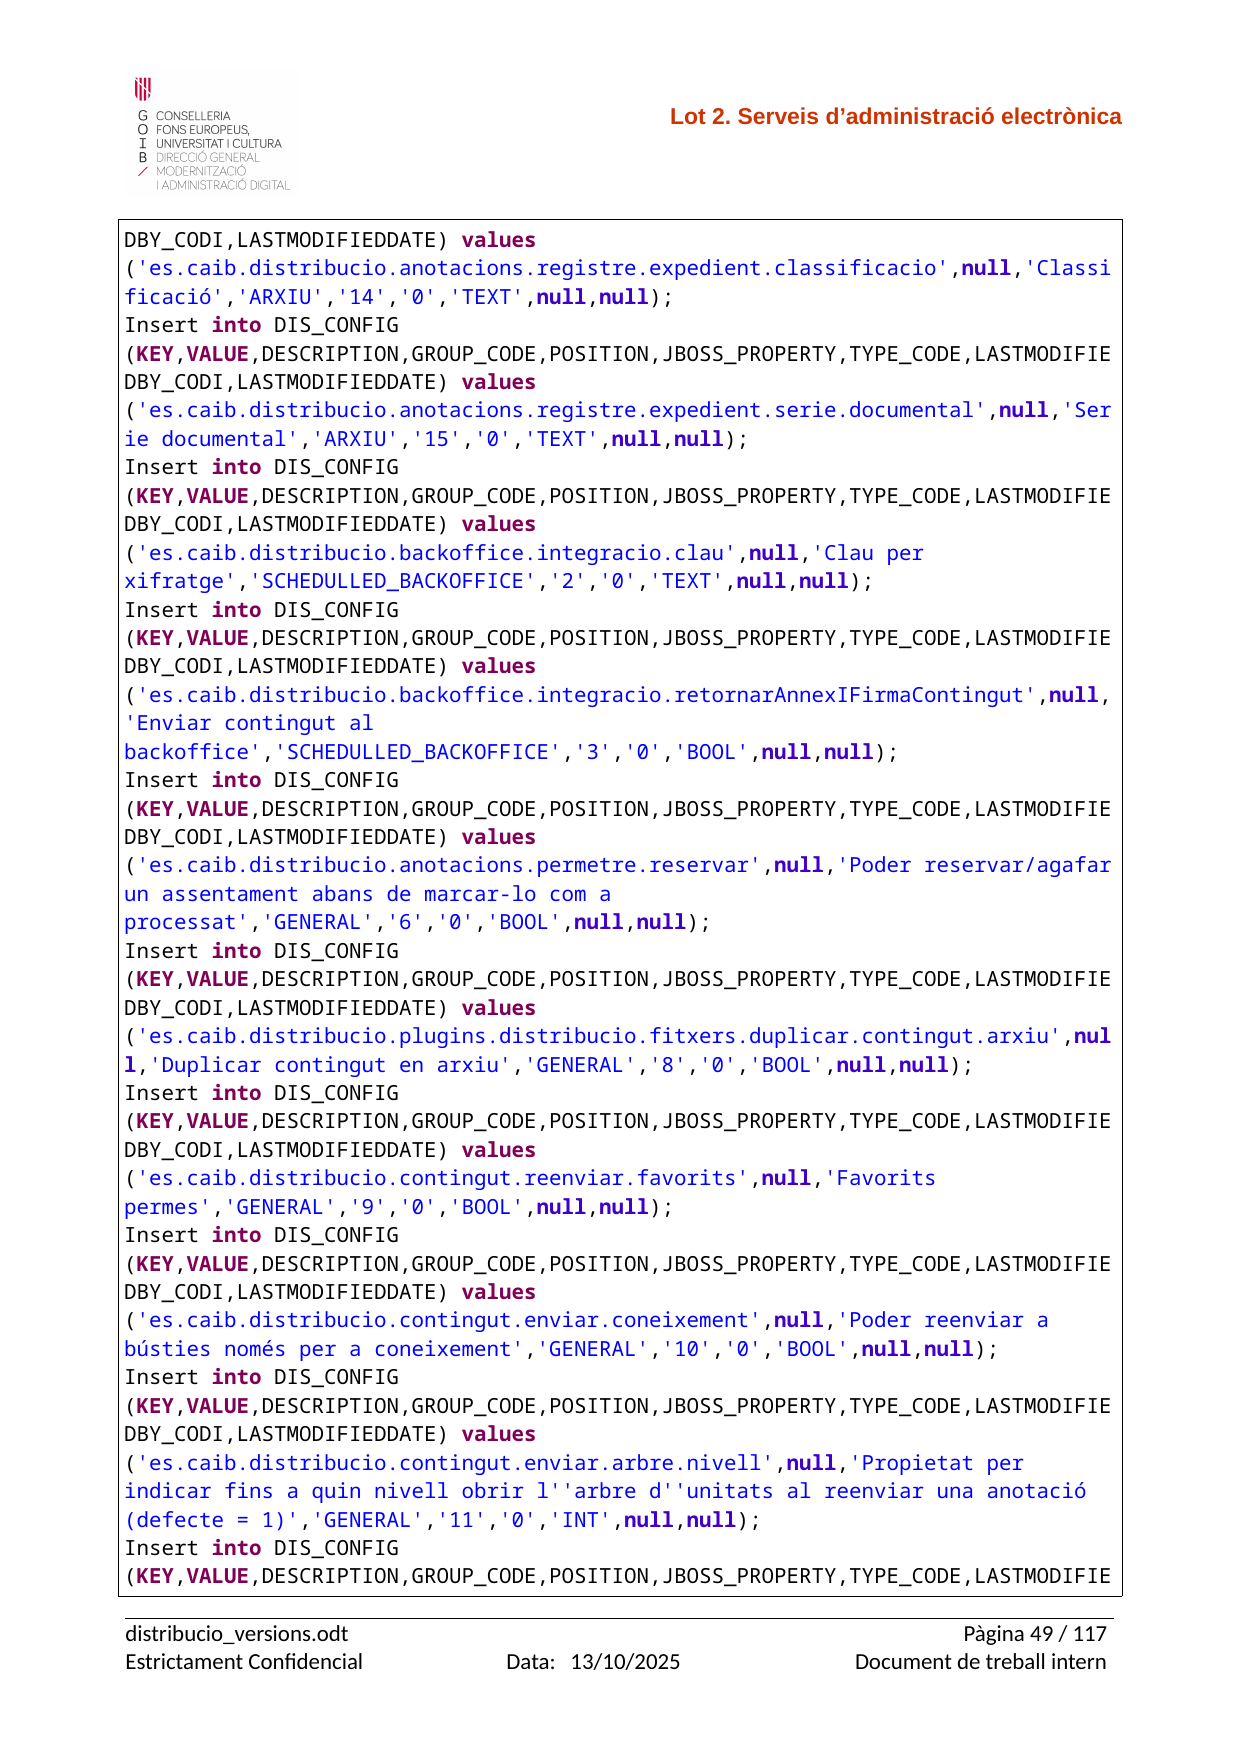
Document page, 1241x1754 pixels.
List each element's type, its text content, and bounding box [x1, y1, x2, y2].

table_header DBY_CODI,LASTMODIFIEDDATE) values ('es.caib.distribucio.anotacions.registre.expedient.classificacio',null,'Classificació','ARXIU','14','0','TEXT',null,null); Insert into DIS_CONFIG (KEY,VALUE,DESCRIPTION,GROUP_CODE,POSITION,JBOSS_PROPERTY,TYPE_CODE,LASTMODIFIEDBY_CODI,LASTMODIFIEDDATE) values ('es.caib.distribucio.anotacions.registre.expedient.serie.documental',null,'Serie documental','ARXIU','15','0','TEXT',null,null); Insert into DIS_CONFIG (KEY,VALUE,DESCRIPTION,GROUP_CODE,POSITION,JBOSS_PROPERTY,TYPE_CODE,LASTMODIFIEDBY_CODI,LASTMODIFIEDDATE) values ('es.caib.distribucio.backoffice.integracio.clau',null,'Clau per xifratge','SCHEDULLED_BACKOFFICE','2','0','TEXT',null,null); Insert into DIS_CONFIG (KEY,VALUE,DESCRIPTION,GROUP_CODE,POSITION,JBOSS_PROPERTY,TYPE_CODE,LASTMODIFIEDBY_CODI,LASTMODIFIEDDATE) values ('es.caib.distribucio.backoffice.integracio.retornarAnnexIFirmaContingut',null,'Enviar contingut al backoffice','SCHEDULLED_BACKOFFICE','3','0','BOOL',null,null); Insert into DIS_CONFIG (KEY,VALUE,DESCRIPTION,GROUP_CODE,POSITION,JBOSS_PROPERTY,TYPE_CODE,LASTMODIFIEDBY_CODI,LASTMODIFIEDDATE) values ('es.caib.distribucio.anotacions.permetre.reservar',null,'Poder reservar/agafar un assentament abans de marcar-lo com a processat','GENERAL','6','0','BOOL',null,null); Insert into DIS_CONFIG (KEY,VALUE,DESCRIPTION,GROUP_CODE,POSITION,JBOSS_PROPERTY,TYPE_CODE,LASTMODIFIEDBY_CODI,LASTMODIFIEDDATE) values ('es.caib.distribucio.plugins.distribucio.fitxers.duplicar.contingut.arxiu',null,'Duplicar contingut en arxiu','GENERAL','8','0','BOOL',null,null); Insert into DIS_CONFIG (KEY,VALUE,DESCRIPTION,GROUP_CODE,POSITION,JBOSS_PROPERTY,TYPE_CODE,LASTMODIFIEDBY_CODI,LASTMODIFIEDDATE) values ('es.caib.distribucio.contingut.reenviar.favorits',null,'Favorits permes','GENERAL','9','0','BOOL',null,null); Insert into DIS_CONFIG (KEY,VALUE,DESCRIPTION,GROUP_CODE,POSITION,JBOSS_PROPERTY,TYPE_CODE,LASTMODIFIEDBY_CODI,LASTMODIFIEDDATE) values ('es.caib.distribucio.contingut.enviar.coneixement',null,'Poder reenviar a bústies només per a coneixement','GENERAL','10','0','BOOL',null,null); Insert into DIS_CONFIG (KEY,VALUE,DESCRIPTION,GROUP_CODE,POSITION,JBOSS_PROPERTY,TYPE_CODE,LASTMODIFIEDBY_CODI,LASTMODIFIEDDATE) values ('es.caib.distribucio.contingut.enviar.arbre.nivell',null,'Propietat per indicar fins a quin nivell obrir l''arbre d''unitats al reenviar una anotació (defecte = 1)','GENERAL','11','0','INT',null,null); Insert into DIS_CONFIG (KEY,VALUE,DESCRIPTION,GROUP_CODE,POSITION,JBOSS_PROPERTY,TYPE_CODE,LASTMODIFIE [119, 220, 1122, 1596]
picture [126, 70, 299, 197]
